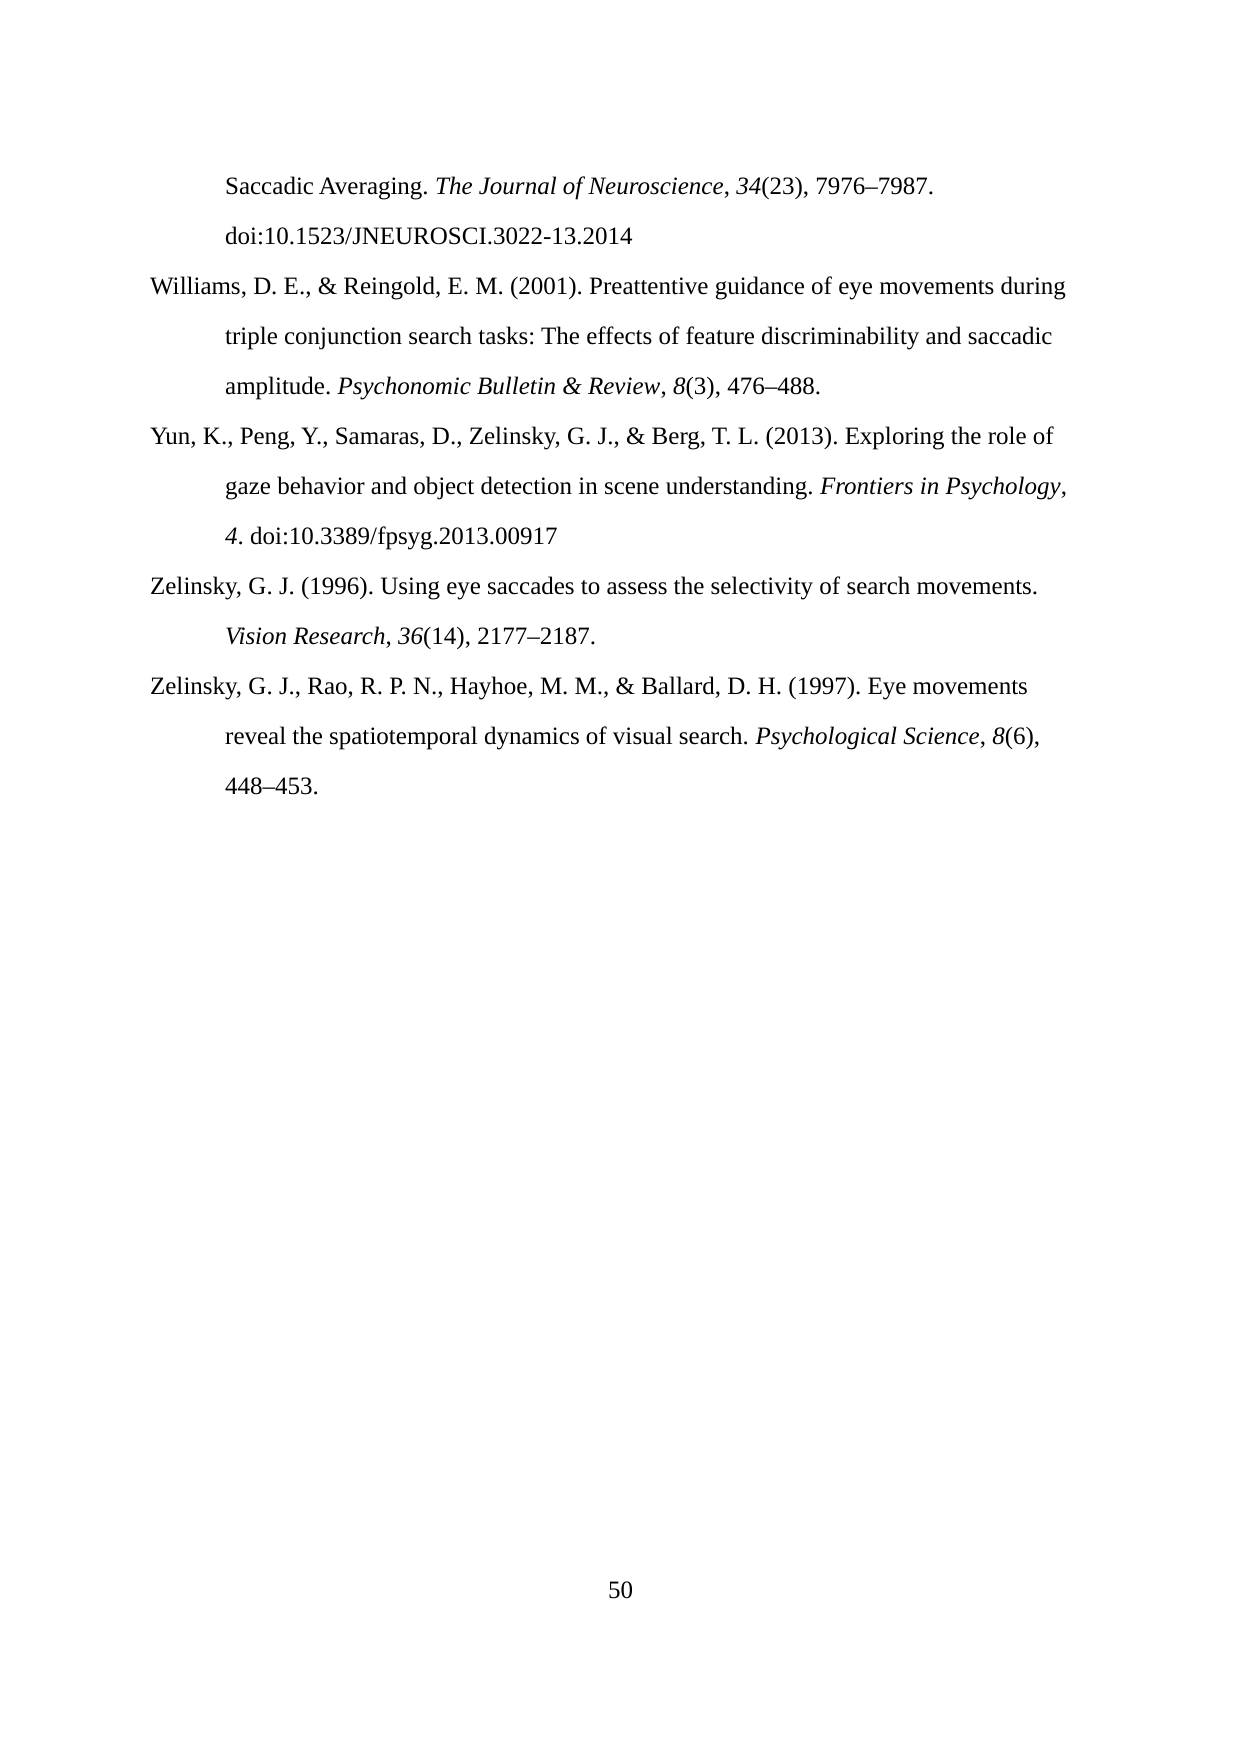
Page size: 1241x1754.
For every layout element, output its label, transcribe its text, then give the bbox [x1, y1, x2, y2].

text Zelinsky, G. J. (1996). Using eye saccades to assess the selectivity of search movements. Vision Research, 36(14), 2177–2187. [150, 550, 1091, 650]
text Williams, D. E., & Reingold, E. M. (2001). Preattentive guidance of eye movements during triple conjunction search tasks: The effects of feature discriminability and saccadic amplitude. Psychonomic Bulletin & Review, 8(3), 476–488. [150, 250, 1091, 400]
text Yun, K., Peng, Y., Samaras, D., Zelinsky, G. J., & Berg, T. L. (2013). Exploring the role of gaze behavior and object detection in scene understanding. Frontiers in Psychology, 4. doi:10.3389/fpsyg.2013.00917 [150, 400, 1091, 550]
text Zelinsky, G. J., Rao, R. P. N., Hayhoe, M. M., & Ballard, D. H. (1997). Eye movements reveal the spatiotemporal dynamics of visual search. Psychological Science, 8(6), 448–453. [150, 650, 1091, 800]
text Saccadic Averaging. The Journal of Neuroscience, 34(23), 7976–7987. doi:10.1523/JNEUROSCI.3022-13.2014 [150, 150, 1091, 250]
